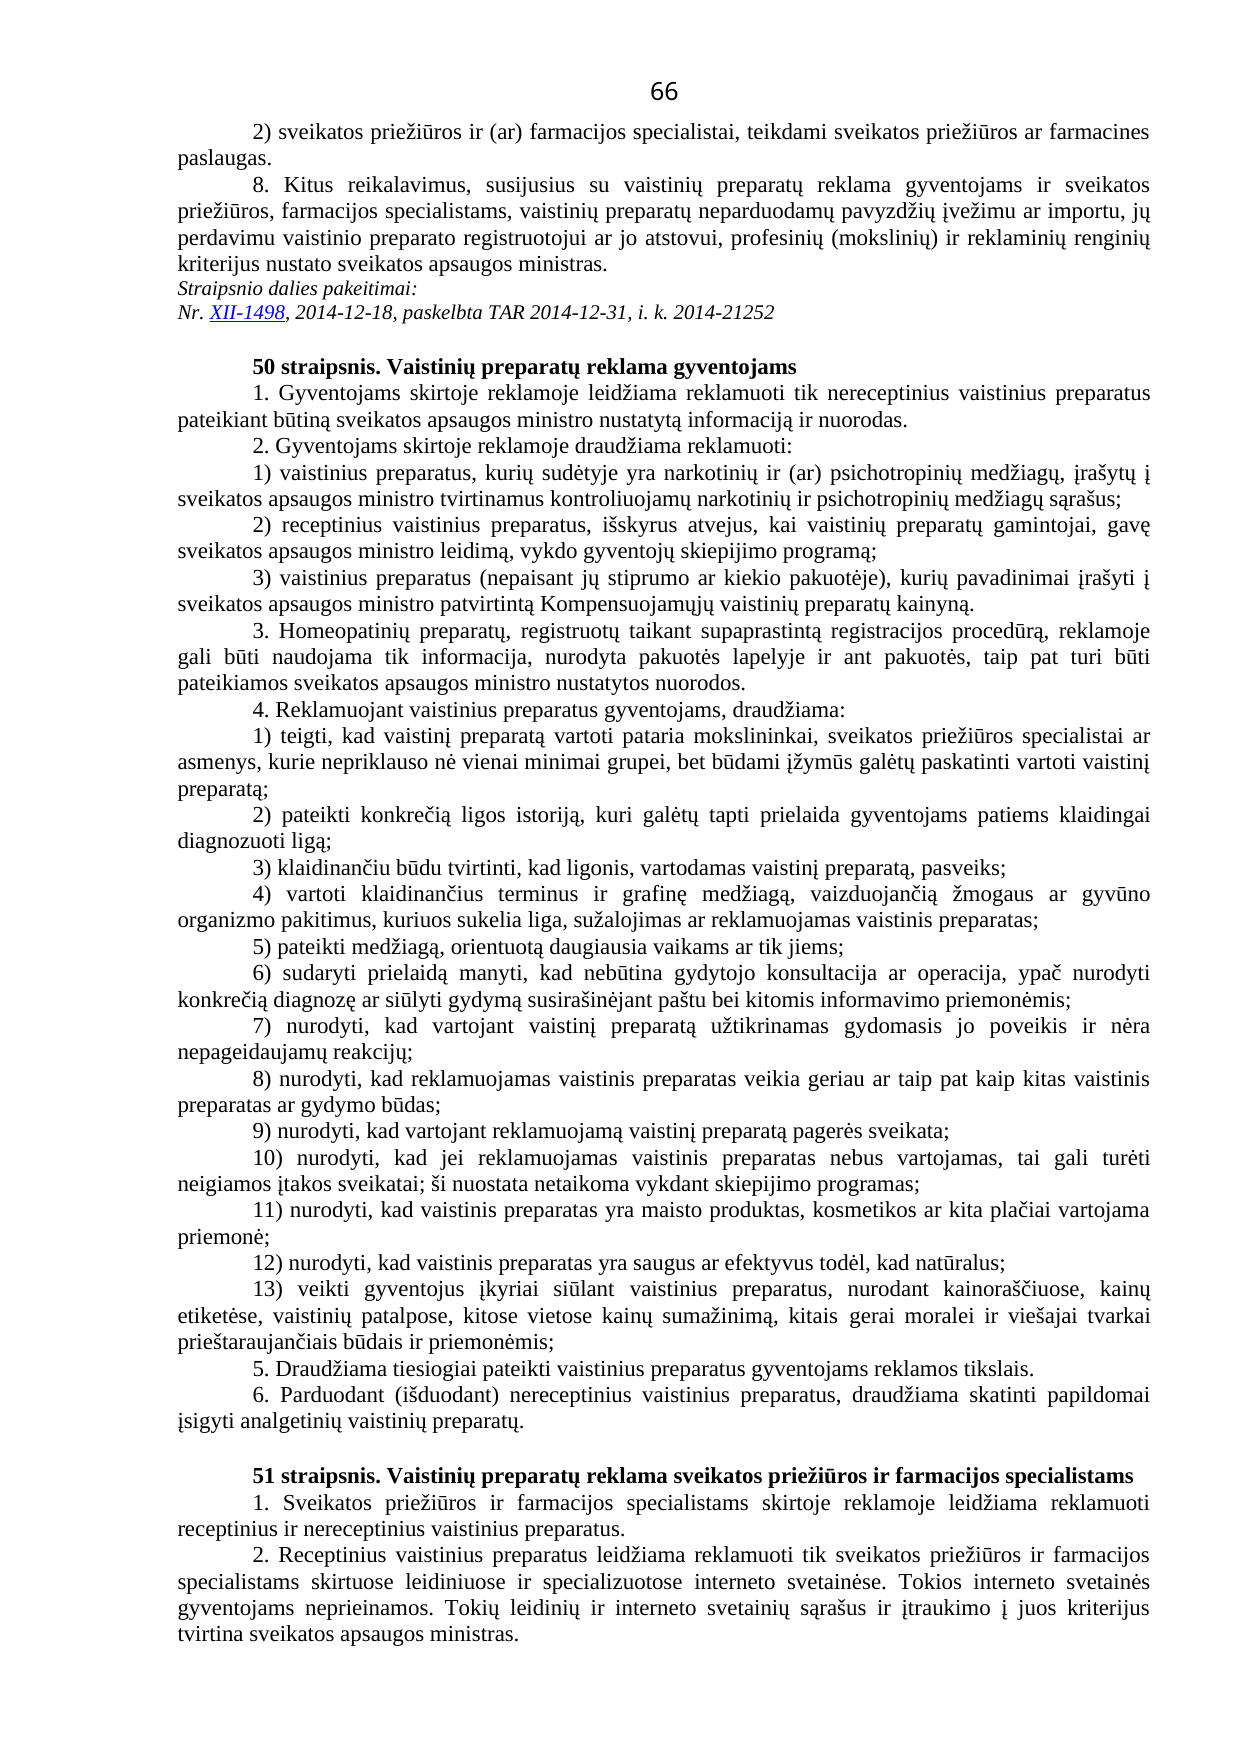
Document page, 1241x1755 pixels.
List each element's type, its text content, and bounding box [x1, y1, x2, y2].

text 1) teigti, kad vaistinį preparatą vartoti pataria mokslininkai, sveikatos priežiūros specialistai ar asmenys, kurie nepriklauso nė vienai minimai grupei, bet būdami įžymūs galėtų paskatinti vartoti vaistinį preparatą; [177, 722, 1152, 801]
text 2) sveikatos priežiūros ir (ar) farmacijos specialistai, teikdami sveikatos priežiūros ar farmacines paslaugas. [177, 118, 1152, 171]
text 1. Gyventojams skirtoje reklamoje leidžiama reklamuoti tik nereceptinius vaistinius preparatus pateikiant būtiną sveikatos apsaugos ministro nustatytą informaciją ir nuorodas. [177, 379, 1152, 432]
text 9) nurodyti, kad vartojant reklamuojamą vaistinį preparatą pagerės sveikata; [177, 1117, 1152, 1144]
text 5. Draudžiama tiesiogiai pateikti vaistinius preparatus gyventojams reklamos tikslais. [177, 1354, 1152, 1381]
text 4. Reklamuojant vaistinius preparatus gyventojams, draudžiama: [177, 696, 1152, 722]
text 13) veikti gyventojus įkyriai siūlant vaistinius preparatus, nurodant kainoraščiuose, kainų etiketėse, vaistinių patalpose, kitose vietose kainų sumažinimą, kitais gerai moralei ir viešajai tvarkai prieštaraujančiais būdais ir priemonėmis; [177, 1276, 1152, 1354]
text 50 straipsnis. Vaistinių preparatų reklama gyventojams [177, 353, 1152, 379]
text 3) vaistinius preparatus (nepaisant jų stiprumo ar kiekio pakuotėje), kurių pavadinimai įrašyti į sveikatos apsaugos ministro patvirtintą Kompensuojamųjų vaistinių preparatų kainyną. [177, 564, 1152, 617]
text 3. Homeopatinių preparatų, registruotų taikant supaprastintą registracijos procedūrą, reklamoje gali būti naudojama tik informacija, nurodyta pakuotės lapelyje ir ant pakuotės, taip pat turi būti pateikiamos sveikatos apsaugos ministro nustatytos nuorodos. [177, 617, 1152, 696]
text 11) nurodyti, kad vaistinis preparatas yra maisto produktas, kosmetikos ar kita plačiai vartojama priemonė; [177, 1196, 1152, 1249]
text 2. Gyventojams skirtoje reklamoje draudžiama reklamuoti: [177, 432, 1152, 458]
text Nr. XII-1498, 2014-12-18, paskelbta TAR 2014-12-31, i. k. 2014-21252 [177, 300, 1152, 324]
text 51 straipsnis. Vaistinių preparatų reklama sveikatos priežiūros ir farmacijos specialistams [252, 1462, 1152, 1489]
text 10) nurodyti, kad jei reklamuojamas vaistinis preparatas nebus vartojamas, tai gali turėti neigiamos įtakos sveikatai; ši nuostata netaikoma vykdant skiepijimo programas; [177, 1144, 1152, 1196]
text 4) vartoti klaidinančius terminus ir grafinę medžiagą, vaizduojančią žmogaus ar gyvūno organizmo pakitimus, kuriuos sukelia liga, sužalojimas ar reklamuojamas vaistinis preparatas; [177, 880, 1152, 933]
text 6) sudaryti prielaidą manyti, kad nebūtina gydytojo konsultacija ar operacija, ypač nurodyti konkrečią diagnozę ar siūlyti gydymą susirašinėjant paštu bei kitomis informavimo priemonėmis; [177, 959, 1152, 1012]
text 2) receptinius vaistinius preparatus, išskyrus atvejus, kai vaistinių preparatų gamintojai, gavę sveikatos apsaugos ministro leidimą, vykdo gyventojų skiepijimo programą; [177, 511, 1152, 564]
text 2. Receptinius vaistinius preparatus leidžiama reklamuoti tik sveikatos priežiūros ir farmacijos specialistams skirtuose leidiniuose ir specializuotose interneto svetainėse. Tokios interneto svetainės gyventojams neprieinamos. Tokių leidinių ir interneto svetainių sąrašus ir įtraukimo į juos kriterijus tvirtina sveikatos apsaugos ministras. [177, 1541, 1152, 1647]
text 8) nurodyti, kad reklamuojamas vaistinis preparatas veikia geriau ar taip pat kaip kitas vaistinis preparatas ar gydymo būdas; [177, 1065, 1152, 1117]
text Straipsnio dalies pakeitimai: [177, 276, 1152, 300]
text 3) klaidinančiu būdu tvirtinti, kad ligonis, vartodamas vaistinį preparatą, pasveiks; [177, 854, 1152, 880]
text 12) nurodyti, kad vaistinis preparatas yra saugus ar efektyvus todėl, kad natūralus; [177, 1249, 1152, 1276]
text 8. Kitus reikalavimus, susijusius su vaistinių preparatų reklama gyventojams ir sveikatos priežiūros, farmacijos specialistams, vaistinių preparatų neparduodamų pavyzdžių įvežimu ar importu, jų perdavimu vaistinio preparato registruotojui ar jo atstovui, profesinių (mokslinių) ir reklaminių renginių kriterijus nustato sveikatos apsaugos ministras. [177, 171, 1152, 276]
text 6. Parduodant (išduodant) nereceptinius vaistinius preparatus, draudžiama skatinti papildomai įsigyti analgetinių vaistinių preparatų. [177, 1381, 1152, 1434]
text 7) nurodyti, kad vartojant vaistinį preparatą užtikrinamas gydomasis jo poveikis ir nėra nepageidaujamų reakcijų; [177, 1012, 1152, 1065]
text 5) pateikti medžiagą, orientuotą daugiausia vaikams ar tik jiems; [177, 933, 1152, 959]
text 1) vaistinius preparatus, kurių sudėtyje yra narkotinių ir (ar) psichotropinių medžiagų, įrašytų į sveikatos apsaugos ministro tvirtinamus kontroliuojamų narkotinių ir psichotropinių medžiagų sąrašus; [177, 458, 1152, 511]
text 2) pateikti konkrečią ligos istoriją, kuri galėtų tapti prielaida gyventojams patiems klaidingai diagnozuoti ligą; [177, 801, 1152, 854]
text 1. Sveikatos priežiūros ir farmacijos specialistams skirtoje reklamoje leidžiama reklamuoti receptinius ir nereceptinius vaistinius preparatus. [177, 1489, 1152, 1541]
